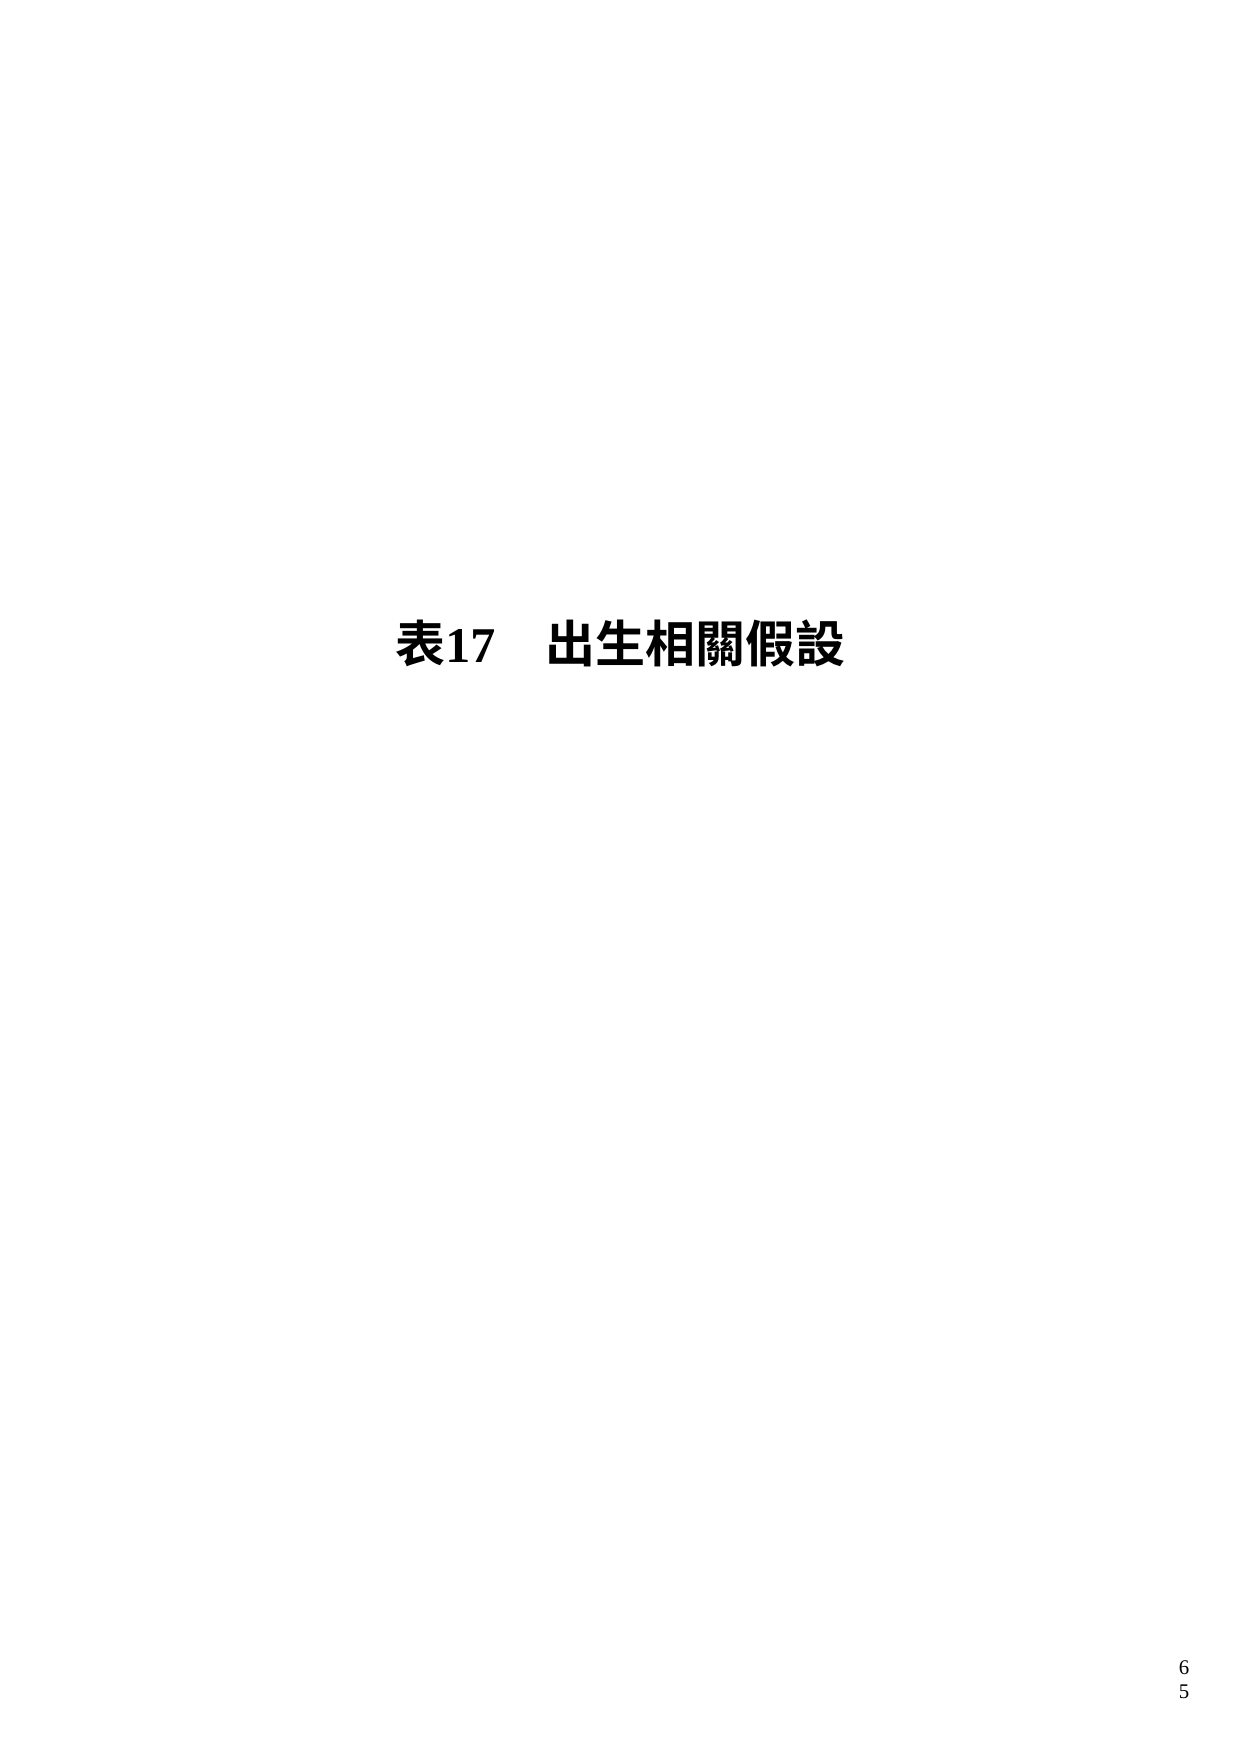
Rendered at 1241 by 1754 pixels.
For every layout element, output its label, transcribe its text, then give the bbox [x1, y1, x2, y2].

text 表17 出生相關假設 [59, 604, 1181, 677]
